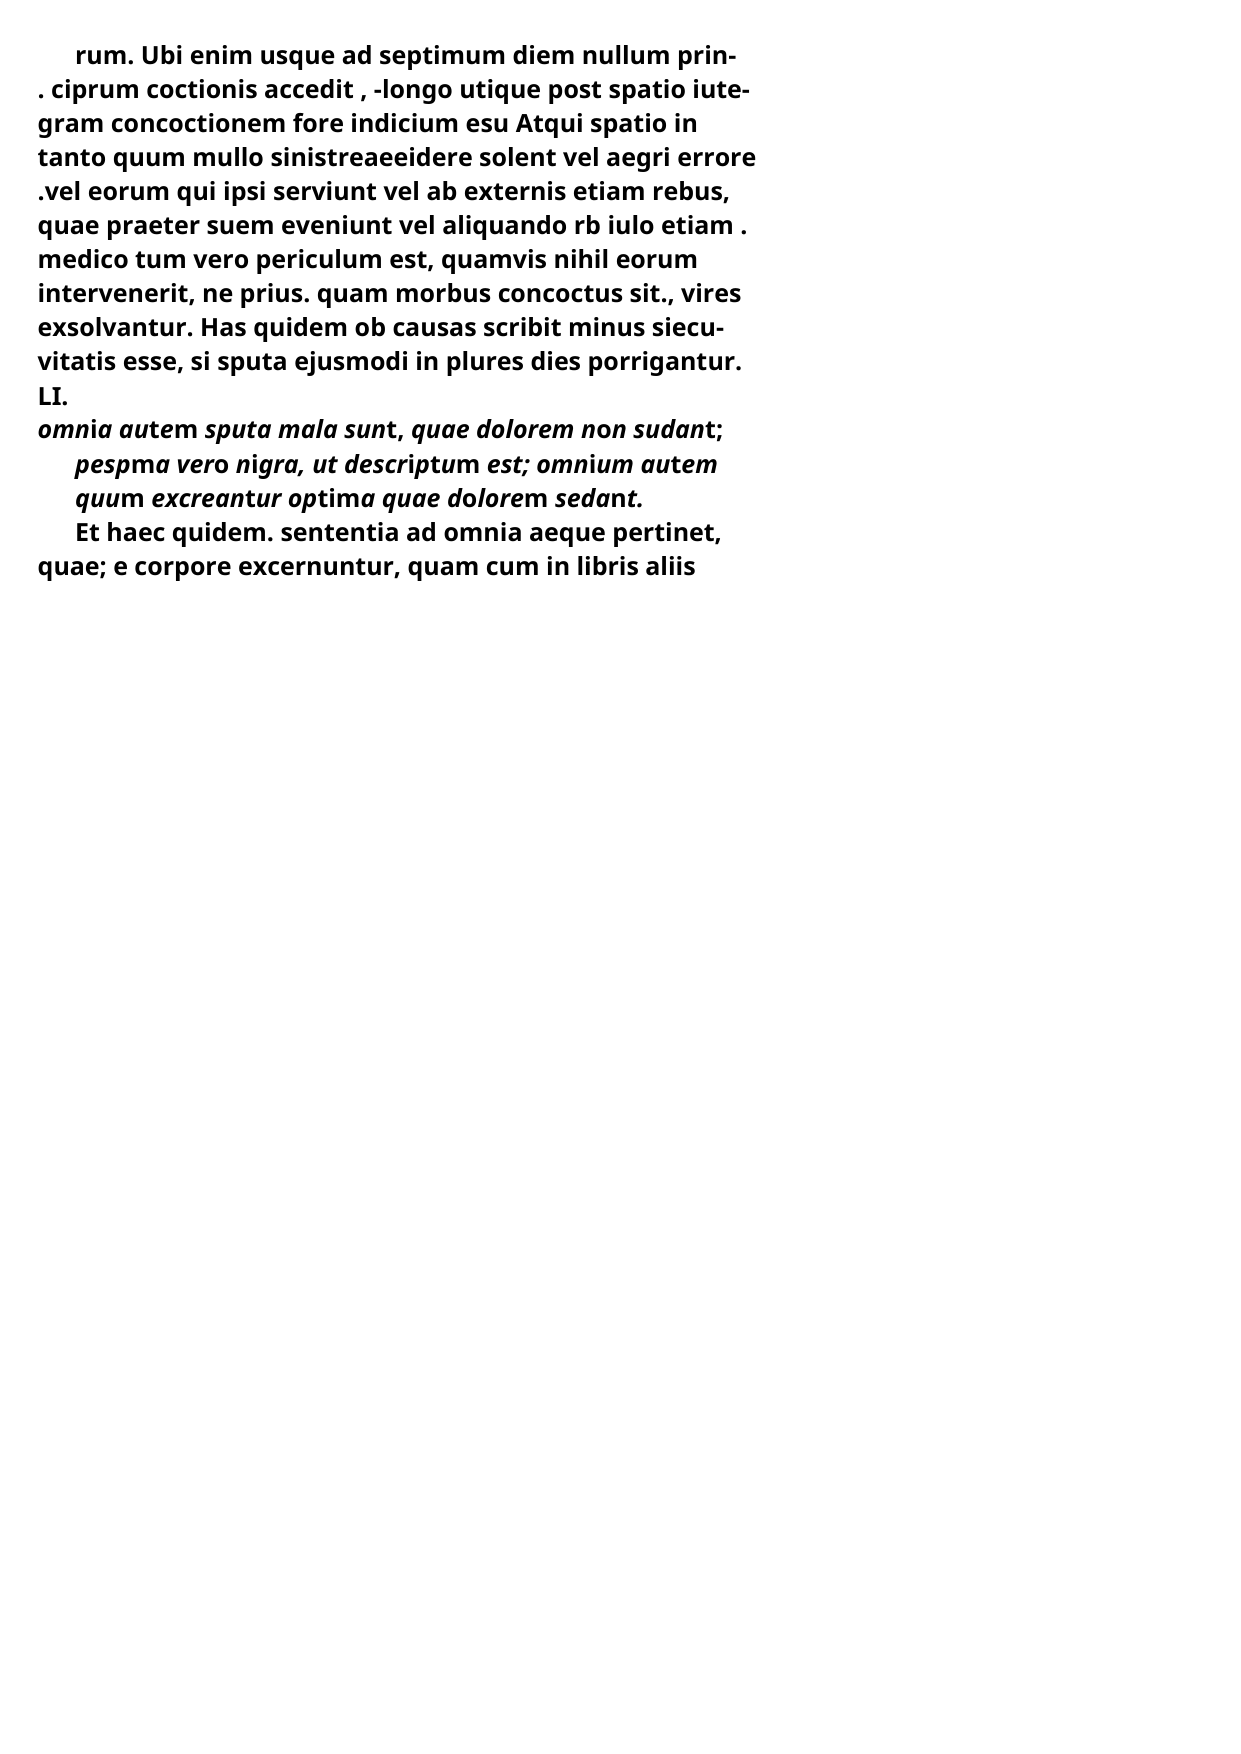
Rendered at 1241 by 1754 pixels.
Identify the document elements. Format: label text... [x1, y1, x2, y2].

text LI. [37, 378, 1203, 412]
text Et haec quidem. sententia ad omnia aeque pertinet, quae; e corpore excernuntur, quam cum in libris aliis [37, 514, 1203, 582]
text rum. Ubi enim usque ad septimum diem nullum prin- . ciprum coctionis accedit , -longo utique post spatio iute- gram concoctionem fore indicium esu Atqui spatio in tanto quum mullo sinistreaeeidere solent vel aegri errore .vel eorum qui ipsi serviunt vel ab externis etiam rebus, quae praeter suem eveniunt vel aliquando rb iulo etiam . medico tum vero periculum est, quamvis nihil eorum intervenerit, ne prius. quam morbus concoctus sit., vires exsolvantur. Has quidem ob causas scribit minus siecu- vitatis esse, si sputa ejusmodi in plures dies porrigantur. [37, 37, 1203, 378]
text omnia autem sputa mala sunt, quae dolorem non sudant; pespma vero nigra, ut descriptum est; omnium autem quum excreantur optima quae dolorem sedant. [37, 412, 1203, 514]
